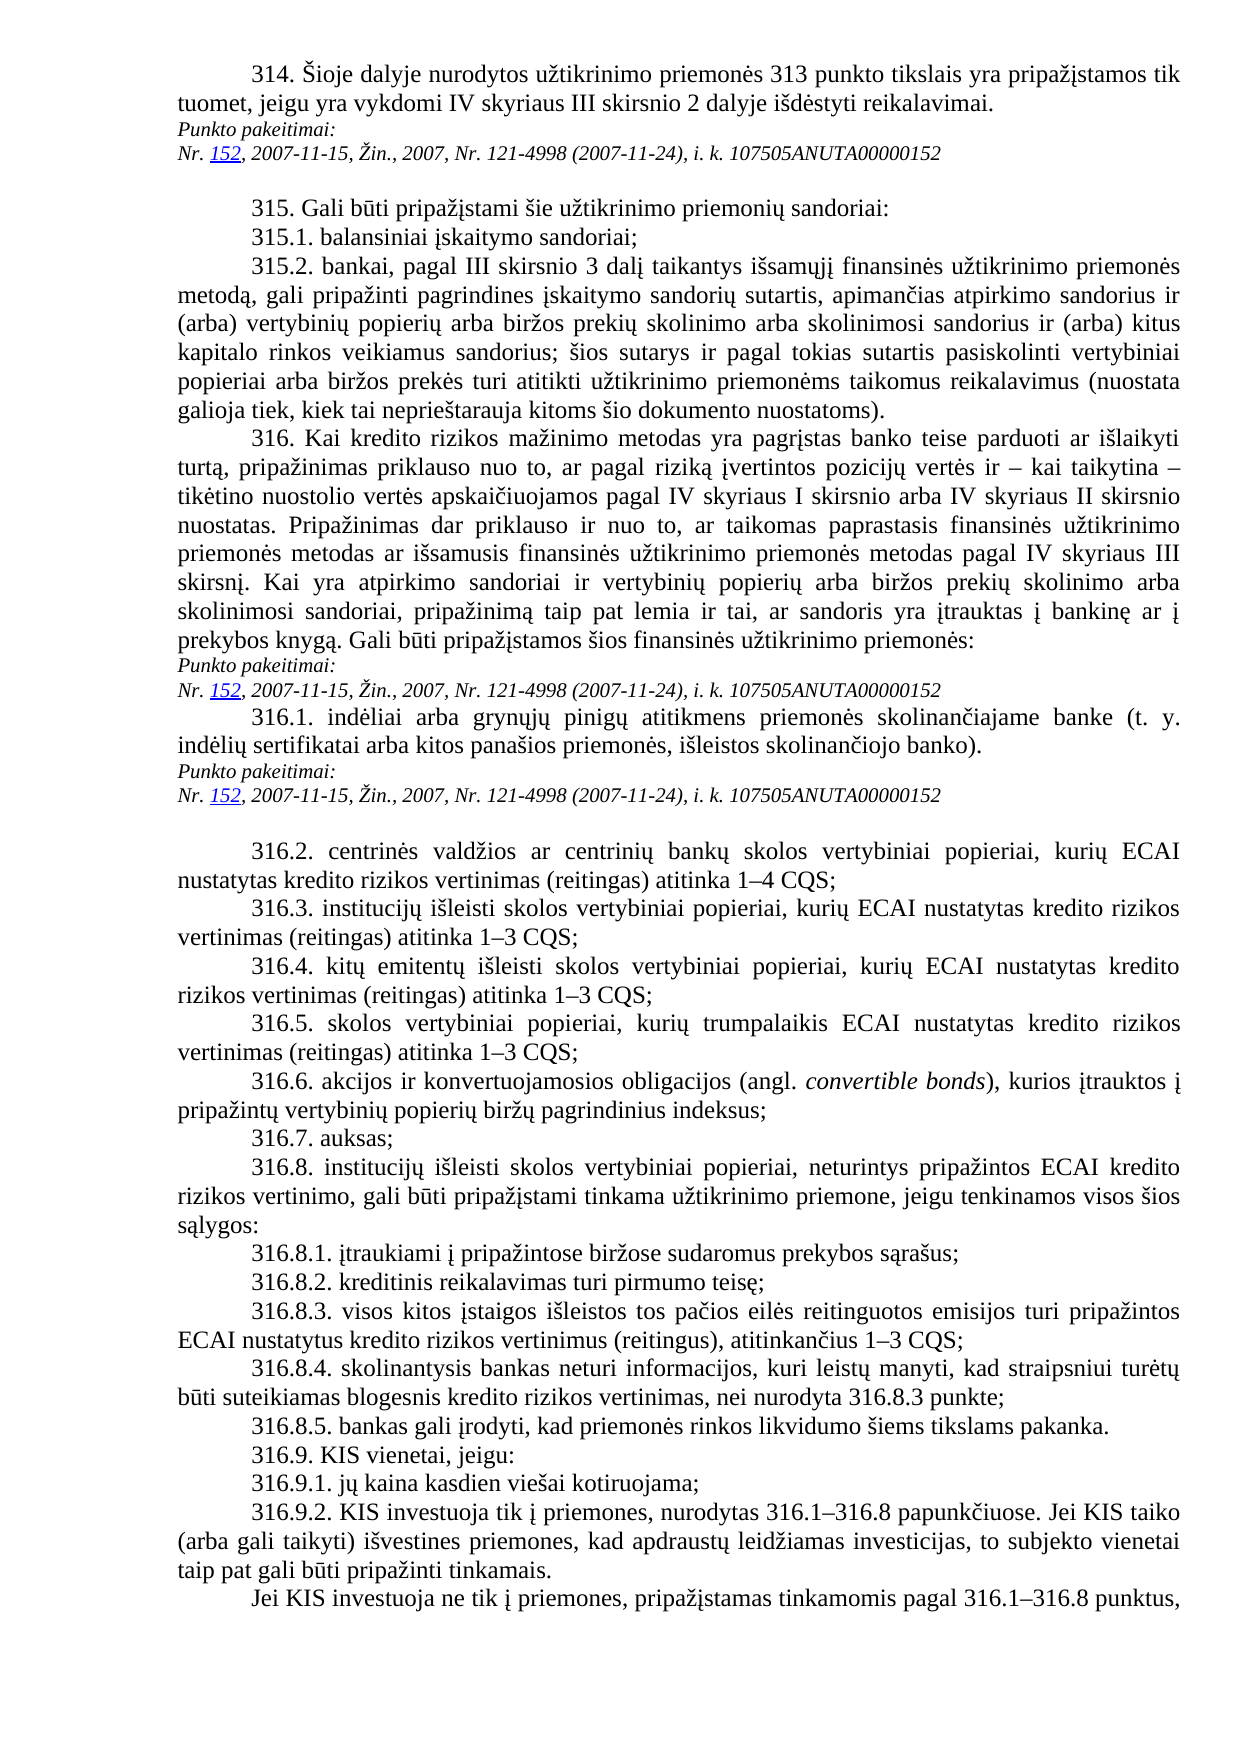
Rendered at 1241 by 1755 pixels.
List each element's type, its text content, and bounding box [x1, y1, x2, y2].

text Nr. 152, 2007-11-15, Žin., 2007, Nr. 121-4998 (2007-11-24), i. k. 107505ANUTA00000152 [177, 783, 1181, 807]
text 316.9.1. jų kaina kasdien viešai kotiruojama; [177, 1468, 1181, 1497]
text 316.9. KIS vienetai, jeigu: [177, 1440, 1181, 1468]
text 316.5. skolos vertybiniai popieriai, kurių trumpalaikis ECAI nustatytas kredito rizikos vertinimas (reitingas) atitinka 1–3 CQS; [177, 1008, 1181, 1066]
text Jei KIS investuoja ne tik į priemones, pripažįstamas tinkamomis pagal 316.1–316.8 punktus, [177, 1583, 1181, 1612]
text 316.6. akcijos ir konvertuojamosios obligacijos (angl. convertible bonds), kurios įtrauktos į pripažintų vertybinių popierių biržų pagrindinius indeksus; [177, 1066, 1181, 1123]
text Nr. 152, 2007-11-15, Žin., 2007, Nr. 121-4998 (2007-11-24), i. k. 107505ANUTA00000152 [177, 141, 1181, 165]
text 315.2. bankai, pagal III skirsnio 3 dalį taikantys išsamųjį finansinės užtikrinimo priemonės metodą, gali pripažinti pagrindines įskaitymo sandorių sutartis, apimančias atpirkimo sandorius ir (arba) vertybinių popierių arba biržos prekių skolinimo arba skolinimosi sandorius ir (arba) kitus kapitalo rinkos veikiamus sandorius; šios sutarys ir pagal tokias sutartis pasiskolinti vertybiniai popieriai arba biržos prekės turi atitikti užtikrinimo priemonėms taikomus reikalavimus (nuostata galioja tiek, kiek tai neprieštarauja kitoms šio dokumento nuostatoms). [177, 251, 1181, 423]
text Punkto pakeitimai: [177, 653, 1181, 677]
text 316.8.2. kreditinis reikalavimas turi pirmumo teisę; [177, 1267, 1181, 1296]
text 316.3. institucijų išleisti skolos vertybiniai popieriai, kurių ECAI nustatytas kredito rizikos vertinimas (reitingas) atitinka 1–3 CQS; [177, 893, 1181, 951]
text 316.9.2. KIS investuoja tik į priemones, nurodytas 316.1–316.8 papunkčiuose. Jei KIS taiko (arba gali taikyti) išvestines priemones, kad apdraustų leidžiamas investicijas, to subjekto vienetai taip pat gali būti pripažinti tinkamais. [177, 1497, 1181, 1583]
text 316.7. auksas; [177, 1123, 1181, 1152]
text 316.8. institucijų išleisti skolos vertybiniai popieriai, neturintys pripažintos ECAI kredito rizikos vertinimo, gali būti pripažįstami tinkama užtikrinimo priemone, jeigu tenkinamos visos šios sąlygos: [177, 1152, 1181, 1238]
text 316.8.3. visos kitos įstaigos išleistos tos pačios eilės reitinguotos emisijos turi pripažintos ECAI nustatytus kredito rizikos vertinimus (reitingus), atitinkančius 1–3 CQS; [177, 1296, 1181, 1353]
text Nr. 152, 2007-11-15, Žin., 2007, Nr. 121-4998 (2007-11-24), i. k. 107505ANUTA00000152 [177, 677, 1181, 702]
text 316.8.5. bankas gali įrodyti, kad priemonės rinkos likvidumo šiems tikslams pakanka. [177, 1411, 1181, 1440]
text 316.8.4. skolinantysis bankas neturi informacijos, kuri leistų manyti, kad straipsniui turėtų būti suteikiamas blogesnis kredito rizikos vertinimas, nei nurodyta 316.8.3 punkte; [177, 1353, 1181, 1411]
text 316.8.1. įtraukiami į pripažintose biržose sudaromus prekybos sąrašus; [177, 1238, 1181, 1267]
text 314. Šioje dalyje nurodytos užtikrinimo priemonės 313 punkto tikslais yra pripažįstamos tik tuomet, jeigu yra vykdomi IV skyriaus III skirsnio 2 dalyje išdėstyti reikalavimai. [177, 59, 1181, 117]
text 316.4. kitų emitentų išleisti skolos vertybiniai popieriai, kurių ECAI nustatytas kredito rizikos vertinimas (reitingas) atitinka 1–3 CQS; [177, 951, 1181, 1008]
text 316. Kai kredito rizikos mažinimo metodas yra pagrįstas banko teise parduoti ar išlaikyti turtą, pripažinimas priklauso nuo to, ar pagal riziką įvertintos pozicijų vertės ir – kai taikytina – tikėtino nuostolio vertės apskaičiuojamos pagal IV skyriaus I skirsnio arba IV skyriaus II skirsnio nuostatas. Pripažinimas dar priklauso ir nuo to, ar taikomas paprastasis finansinės užtikrinimo priemonės metodas ar išsamusis finansinės užtikrinimo priemonės metodas pagal IV skyriaus III skirsnį. Kai yra atpirkimo sandoriai ir vertybinių popierių arba biržos prekių skolinimo arba skolinimosi sandoriai, pripažinimą taip pat lemia ir tai, ar sandoris yra įtrauktas į bankinę ar į prekybos knygą. Gali būti pripažįstamos šios finansinės užtikrinimo priemonės: [177, 423, 1181, 653]
text Punkto pakeitimai: [177, 759, 1181, 783]
text Punkto pakeitimai: [177, 117, 1181, 141]
text 316.1. indėliai arba grynųjų pinigų atitikmens priemonės skolinančiajame banke (t. y. indėlių sertifikatai arba kitos panašios priemonės, išleistos skolinančiojo banko). [177, 702, 1181, 759]
text 315. Gali būti pripažįstami šie užtikrinimo priemonių sandoriai: [177, 193, 1181, 222]
text 316.2. centrinės valdžios ar centrinių bankų skolos vertybiniai popieriai, kurių ECAI nustatytas kredito rizikos vertinimas (reitingas) atitinka 1–4 CQS; [177, 836, 1181, 893]
text 315.1. balansiniai įskaitymo sandoriai; [177, 222, 1181, 251]
